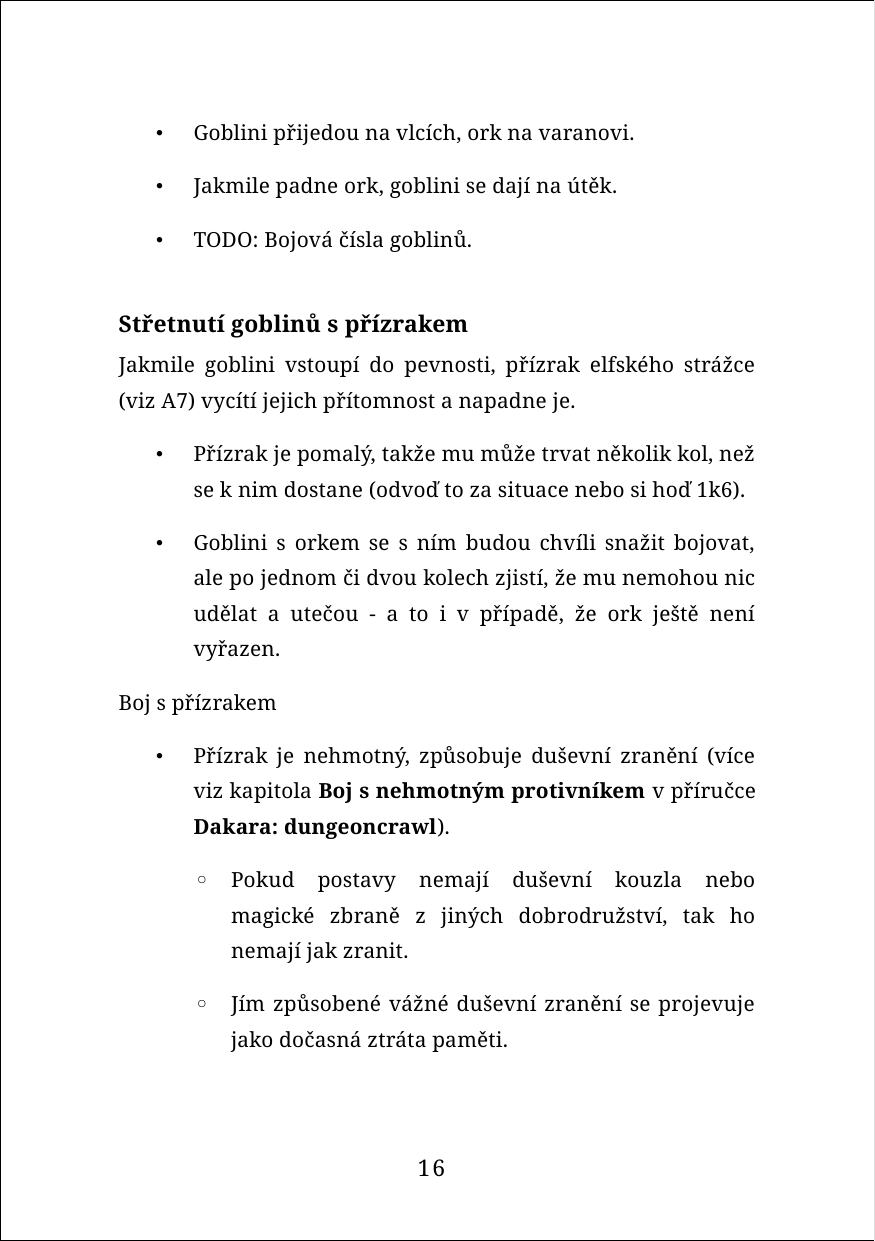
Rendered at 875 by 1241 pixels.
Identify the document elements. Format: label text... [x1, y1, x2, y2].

list Goblini s orkem se s ním budou chvíli snažit bojovat, ale po jednom či dvou kolech zjistí, že mu nemohou nic udělat a utečou - a to i v případě, že ork ještě není vyřazen. [156, 528, 756, 663]
text Jakmile goblini vstoupí do pevnosti, přízrak elfského strážce (viz A7) vycítí jejich přítomnost a napadne je. [118, 351, 756, 414]
list TODO: Bojová čísla goblinů. [156, 225, 756, 253]
list Přízrak je pomalý, takže mu může trvat několik kol, než se k nim dostane (odvoď to za situace nebo si hoď 1k6). [156, 439, 756, 503]
list Jím způsobené vážné duševní zranění se projevuje jako dočasná ztráta paměti. [193, 989, 756, 1053]
subtitle Střetnutí goblinů s přízrakem [118, 307, 756, 339]
list Pokud postavy nemají duševní kouzla nebo magické zbraně z jiných dobrodružství, tak ho nemají jak zranit. [193, 865, 756, 965]
list Přízrak je nehmotný, způsobuje duševní zranění (více viz kapitola Boj s nehmotným protivníkem v příručce Dakara: dungeoncrawl). [156, 741, 756, 841]
list Jakmile padne ork, goblini se dají na útěk. [156, 171, 756, 200]
text Boj s přízrakem [118, 688, 756, 716]
list Goblini přijedou na vlcích, ork na varanovi. [156, 118, 756, 147]
